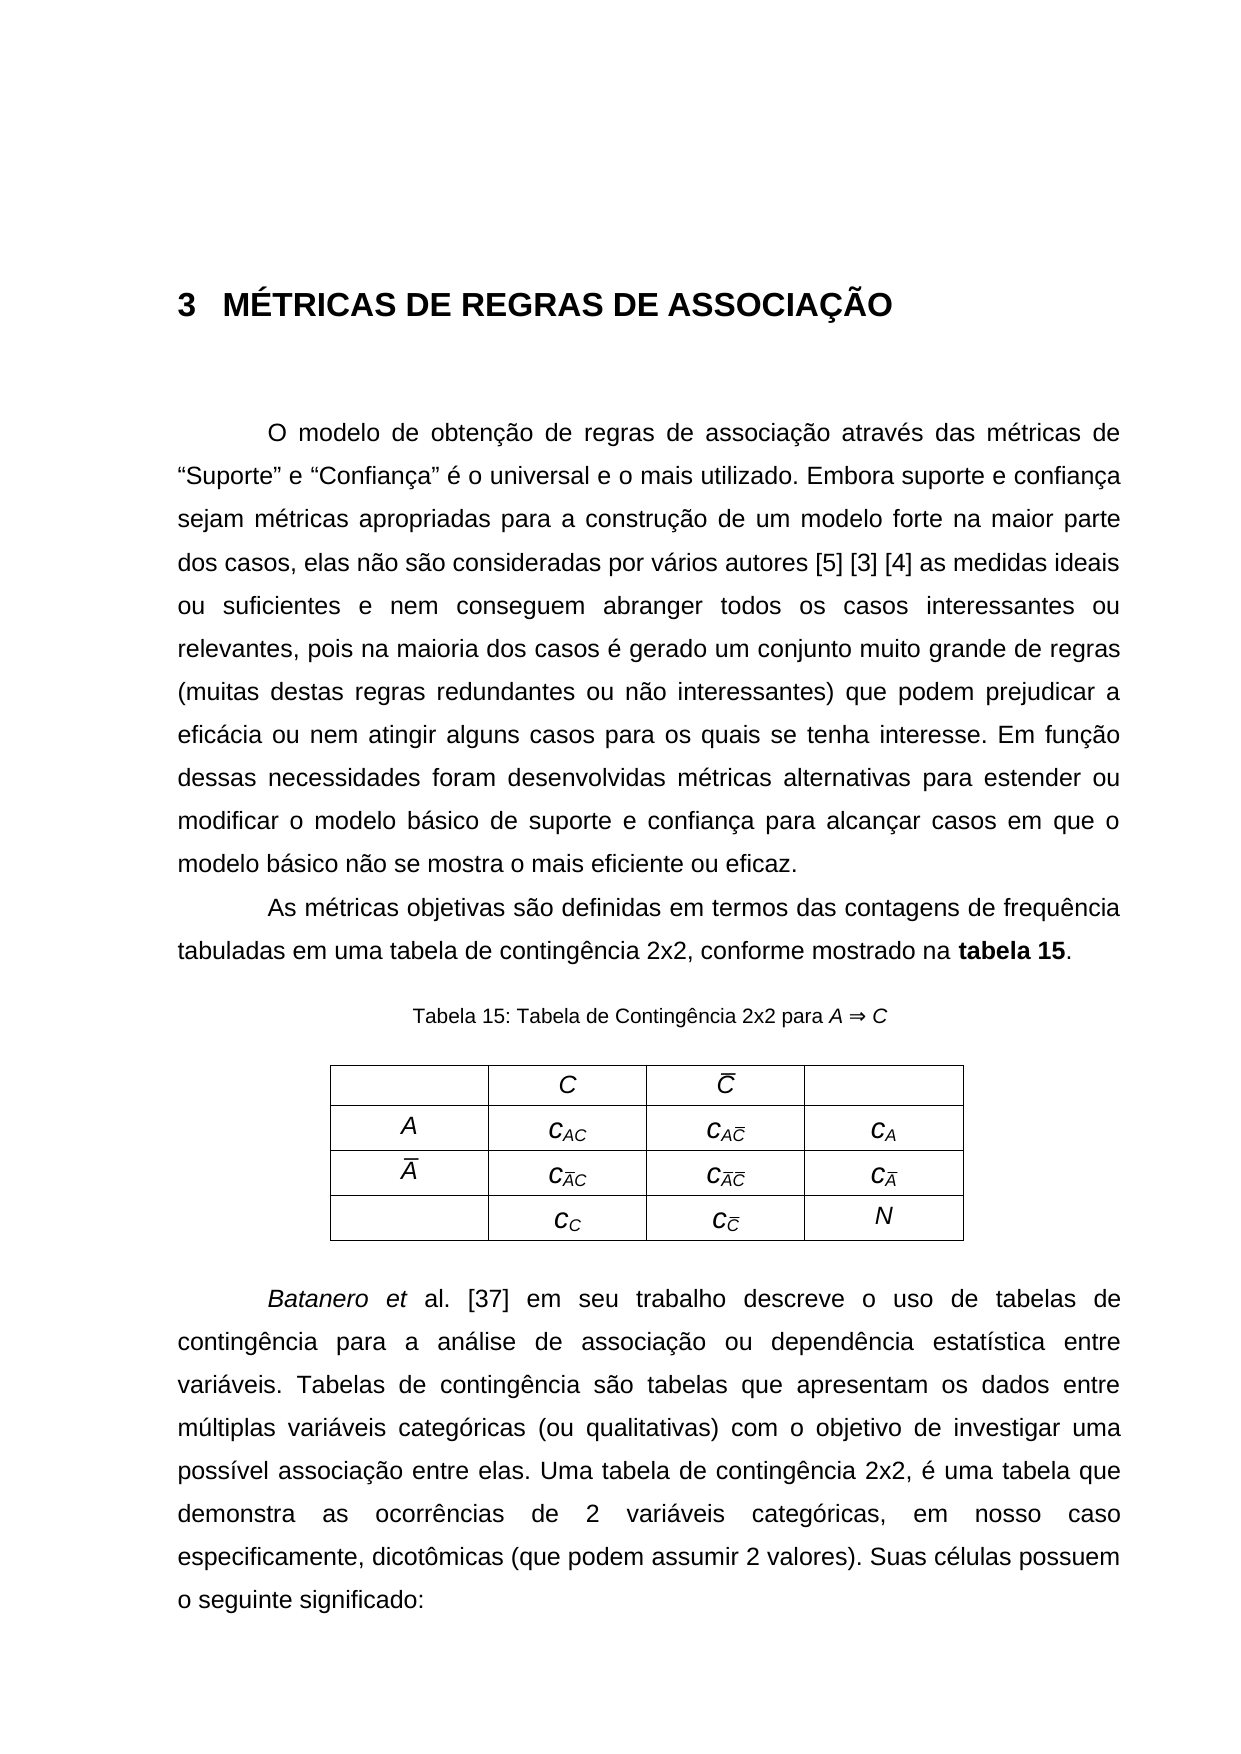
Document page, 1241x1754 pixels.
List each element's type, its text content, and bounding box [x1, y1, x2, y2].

subtitle MÉTRICAS DE REGRAS DE ASSOCIAÇÃO [177, 286, 1122, 324]
table_cell cA [805, 1106, 963, 1150]
table_cell cA̅ [805, 1151, 963, 1195]
table_cell N [805, 1196, 963, 1240]
text As métricas objetivas são definidas em termos das contagens de frequência tabuladas em uma tabela de contingência 2x2, conforme mostrado na tabela 15. [177, 892, 1122, 964]
table_cell cAC [489, 1106, 646, 1150]
table_header C [489, 1066, 646, 1105]
table_cell cA̅C [489, 1151, 646, 1195]
table_cell A [331, 1106, 488, 1150]
text Batanero et al. [37] em seu trabalho descreve o uso de tabelas de contingência para a análise de associação ou dependência estatística entre variáveis. Tabelas de contingência são tabelas que apresentam os dados entre múltiplas variáveis categóricas (ou qualitativas) com o objetivo de investigar uma possível associação entre elas. Uma tabela de contingência 2x2, é uma tabela que demonstra as ocorrências de 2 variáveis categóricas, em nosso caso especificamente, dicotômicas (que podem assumir 2 valores). Suas células possuem o seguinte significado: [177, 1283, 1122, 1614]
table_header [805, 1066, 963, 1105]
table_cell cC [489, 1196, 646, 1240]
table_cell cAC̅ [647, 1106, 804, 1150]
text O modelo de obtenção de regras de associação através das métricas de “Suporte” e “Confiança” é o universal e o mais utilizado. Embora suporte e confiança sejam métricas apropriadas para a construção de um modelo forte na maior parte dos casos, elas não são consideradas por vários autores [5] [3] [4] as medidas ideais ou suficientes e nem conseguem abranger todos os casos interessantes ou relevantes, pois na maioria dos casos é gerado um conjunto muito grande de regras (muitas destas regras redundantes ou não interessantes) que podem prejudicar a eficácia ou nem atingir alguns casos para os quais se tenha interesse. Em função dessas necessidades foram desenvolvidas métricas alternativas para estender ou modificar o modelo básico de suporte e confiança para alcançar casos em que o modelo básico não se mostra o mais eficiente ou eficaz. [177, 418, 1122, 878]
table_cell A̅ [331, 1151, 488, 1195]
table_header C̅ [647, 1066, 804, 1105]
table_cell [331, 1196, 488, 1240]
table_cell cC̅ [647, 1196, 804, 1240]
table_header [331, 1066, 488, 1105]
text Tabela 15: Tabela de Contingência 2x2 para A ⇒ C [177, 1004, 1122, 1028]
table_cell cA̅C̅ [647, 1151, 804, 1195]
